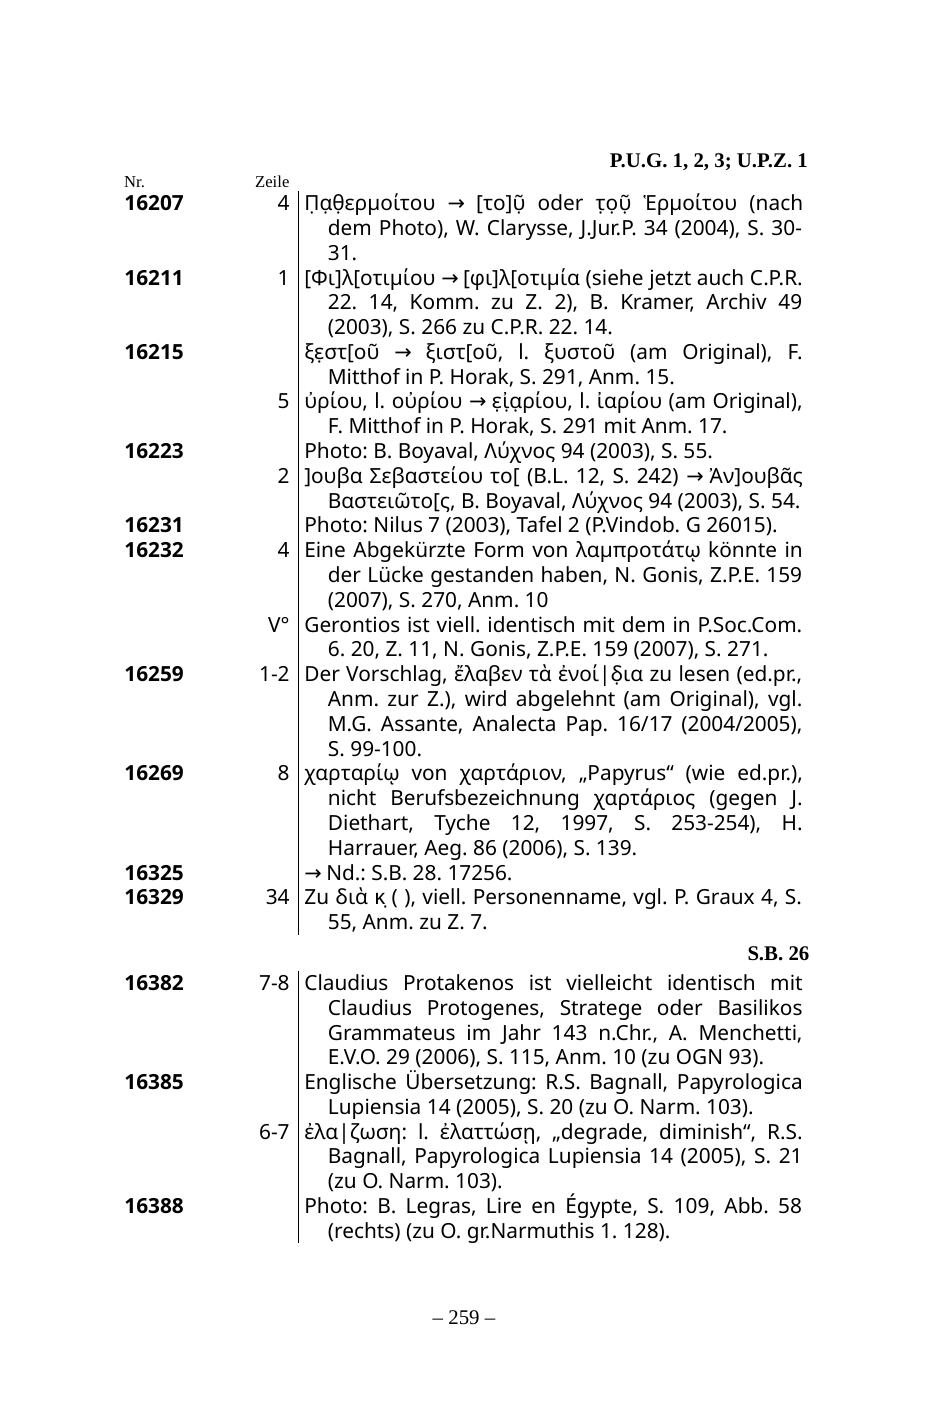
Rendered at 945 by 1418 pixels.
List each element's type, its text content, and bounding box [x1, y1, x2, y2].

table_cell 6-7 [207, 1119, 298, 1194]
table_cell 16388 [118, 1194, 298, 1243]
table_cell 4 [207, 191, 298, 265]
table_cell Photo: B. Legras, Lire en Égypte, S. 109, Abb. 58 (rechts) (zu O. gr.Narmuthis 1. 128). [299, 1194, 809, 1243]
table_cell Eine Abgekürzte Form von λαμπροτάτῳ könnte in der Lücke gestanden haben, N. Gonis, Z.P.E. 159 (2007), S. 270, Anm. 10 [299, 538, 809, 612]
table_cell Zu διὰ κ ̣( ), viell. Personenname, vgl. P. Graux 4, S. 55, Anm. zu Z. 7. [299, 885, 809, 934]
table_cell ]ουβα Σεβαστείου το[ (B.L. 12, S. 242) → Ἀν]ουβᾶς Βαστειῶτο[ς, B. Boyaval, Λύχνος 94 (2003), S. 54. [299, 464, 809, 513]
subtitle S.B. 26 [118, 941, 809, 964]
table_cell 2 [207, 464, 298, 513]
table_cell 8 [207, 761, 298, 860]
table_cell Photo: Nilus 7 (2003), Tafel 2 (P.Vindob. G 26015). [299, 513, 809, 538]
table_header Claudius Protakenos ist vielleicht identisch mit Claudius Protogenes, Stratege oder Basilikos Grammateus im Jahr 143 n.Chr., A. Menchetti, E.V.O. 29 (2006), S. 115, Anm. 10 (zu OGN 93). [299, 971, 809, 1070]
table_header 7-8 [207, 971, 298, 1070]
table_cell 16329 [118, 885, 207, 934]
table_cell 16223 [118, 439, 298, 463]
table_cell 16231 [118, 513, 298, 538]
table_cell 1 [207, 265, 298, 339]
table_cell [118, 389, 207, 439]
table_cell 16211 [118, 265, 207, 339]
table_cell [118, 464, 207, 513]
table_cell 16325 [118, 860, 298, 885]
table_cell 16269 [118, 761, 207, 860]
table_cell Π̣α̣θ̣ερμοίτου → [το]ῦ̣ oder τ̣ο̣ῦ̣ Ἑρμοίτου (nach dem Photo), W. Clarysse, J.Jur.P. 34 (2004), S. 30-31. [299, 191, 809, 265]
table_cell → Nd.: S.B. 28. 17256. [299, 860, 809, 885]
table_cell 16215 [118, 340, 207, 389]
table_cell 16385 [118, 1070, 298, 1119]
table_cell [Φι]λ[οτιμίου → [φι]λ[οτιμία (siehe jetzt auch C.P.R. 22. 14, Komm. zu Z. 2), B. Kramer, Archiv 49 (2003), S. 266 zu C.P.R. 22. 14. [299, 265, 809, 339]
table_cell Der Vorschlag, ἔλαβεν τὰ ἐνοί|δ̣ια zu lesen (ed.pr., Anm. zur Z.), wird abgelehnt (am Original), vgl. M.G. Assante, Analecta Pap. 16/17 (2004/2005), S. 99-100. [299, 662, 809, 761]
table_cell 4 [207, 538, 298, 612]
table_cell ἐλα|ζωση: l. ἐλαττώσῃ, „degrade, diminish“, R.S. Bagnall, Papyrologica Lupiensia 14 (2005), S. 21 (zu O. Narm. 103). [299, 1119, 809, 1194]
table_cell 1-2 [207, 662, 298, 761]
table_cell 5 [207, 389, 298, 439]
table_cell Gerontios ist viell. identisch mit dem in P.Soc.Com. 6. 20, Z. 11, N. Gonis, Z.P.E. 159 (2007), S. 271. [299, 612, 809, 662]
table_cell 16259 [118, 662, 207, 761]
table_cell V° [207, 612, 298, 662]
table_cell [118, 1119, 207, 1194]
table_cell [207, 340, 298, 389]
table_cell 16207 [118, 191, 207, 265]
table_header 16382 [118, 971, 207, 1070]
table_cell [118, 612, 207, 662]
table_cell 16232 [118, 538, 207, 612]
table_cell ξε̣στ[οῦ → ξιστ[οῦ, l. ξυστοῦ (am Original), F. Mitthof in P. Horak, S. 291, Anm. 15. [299, 340, 809, 389]
table_cell ὐρίου, l. oὐρίου → ε̣ἰ̣α̣ρίου, l. ἰαρίου (am Original), F. Mitthof in P. Horak, S. 291 mit Anm. 17. [299, 389, 809, 439]
table_cell χαρταρίῳ von χαρτάριον, „Papyrus“ (wie ed.pr.), nicht Berufsbezeichnung χαρτάριος (gegen J. Diethart, Tyche 12, 1997, S. 253-254), H. Harrauer, Aeg. 86 (2006), S. 139. [299, 761, 809, 860]
table_cell 34 [207, 885, 298, 934]
table_cell Englische Übersetzung: R.S. Bagnall, Papyrologica Lupiensia 14 (2005), S. 20 (zu O. Narm. 103). [299, 1070, 809, 1119]
table_cell Photo: B. Boyaval, Λύχνος 94 (2003), S. 55. [299, 439, 809, 463]
